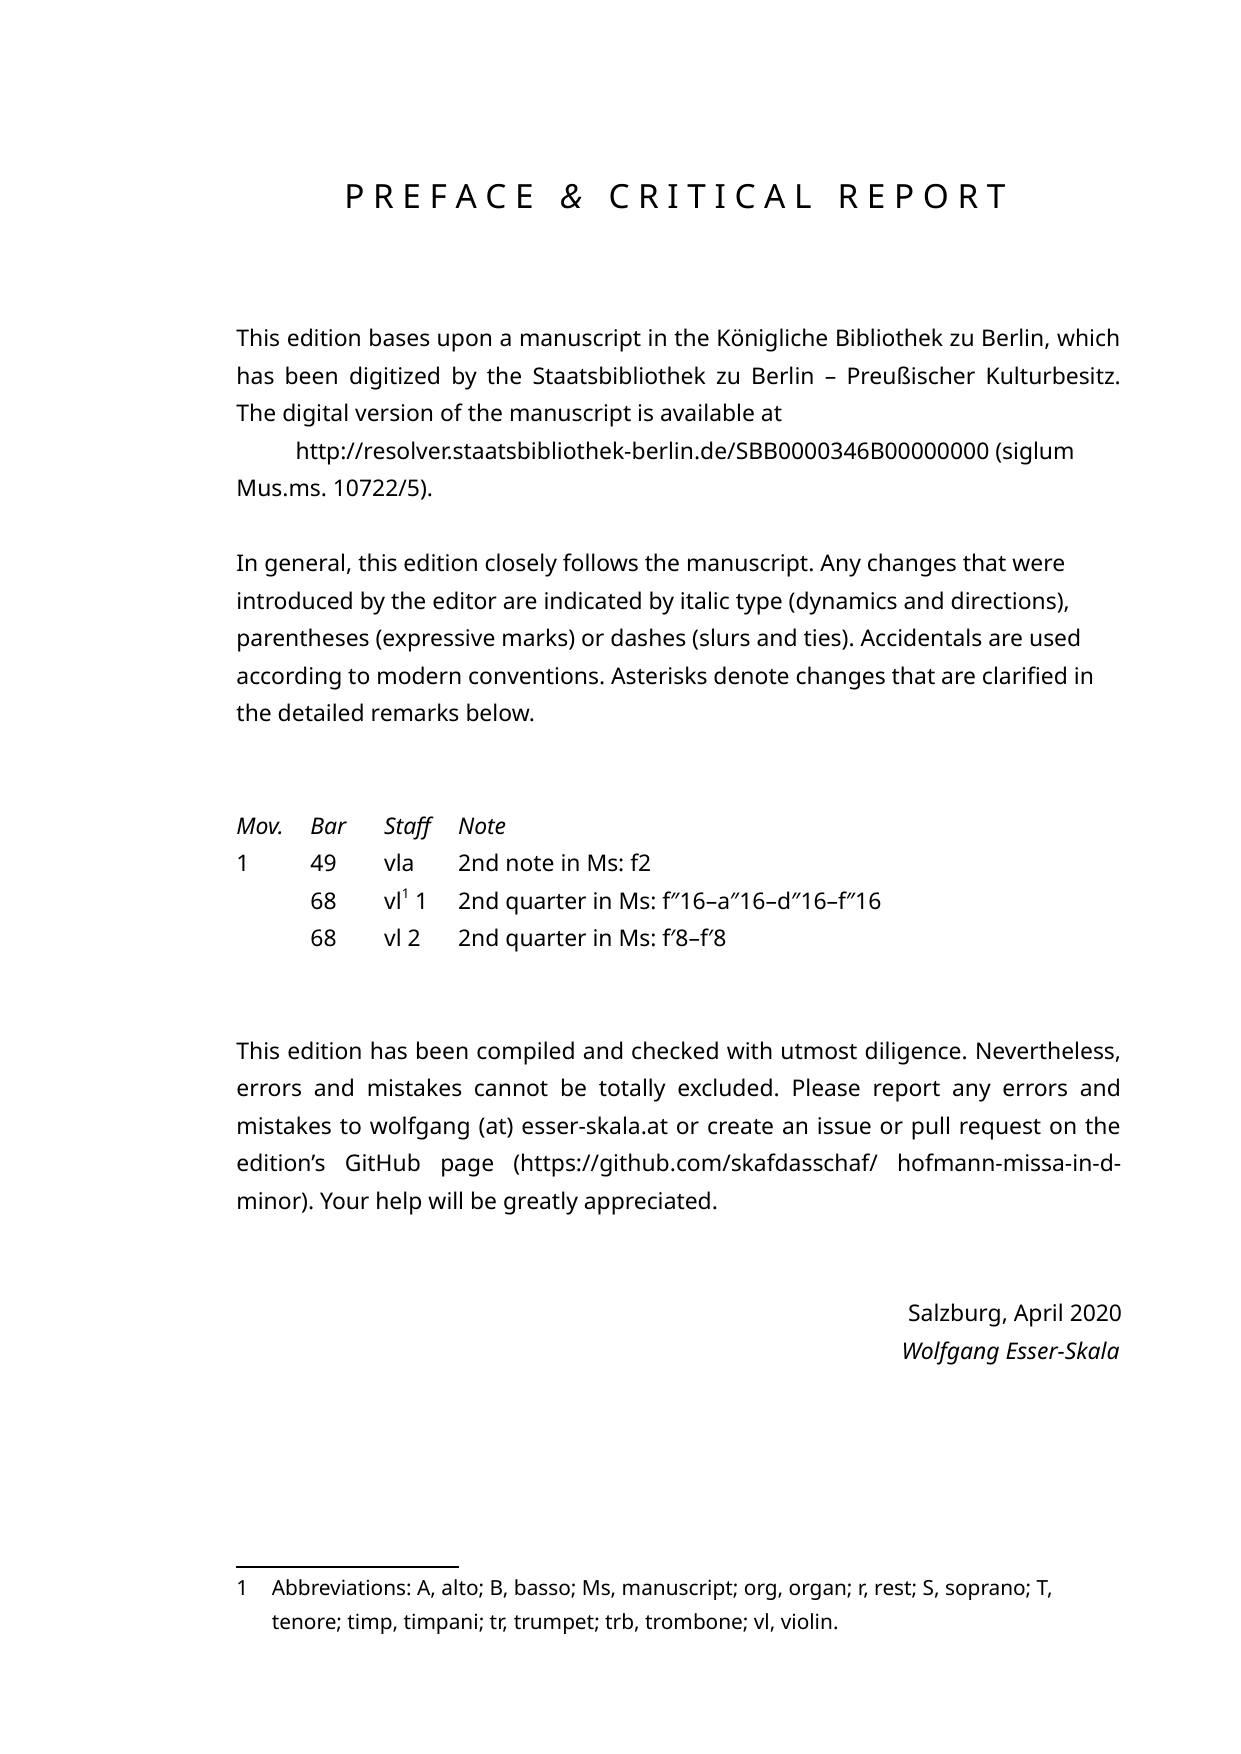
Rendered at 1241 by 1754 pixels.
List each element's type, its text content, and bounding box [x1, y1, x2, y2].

text Abbreviations: A, alto; B, basso; Ms, manuscript; org, organ; r, rest; S, soprano; T, tenore; timp, timpani; tr, trumpet; trb, trombone; vl, violin. [236, 1573, 1122, 1636]
text In general, this edition closely follows the manuscript. Any changes that were introduced by the editor are indicated by italic type (dynamics and directions), parentheses (expressive marks) or dashes (slurs and ties). Accidentals are used according to modern conventions. Asterisks denote changes that are clarified in the detailed remarks below. Mov. Bar Staff Note [236, 547, 1122, 841]
text 1 49 vla 2nd note in Ms: f2 68 vl 1 2nd quarter in Ms: f″16–a″16–d″16–f″16 68 vl 2 2nd quarter in Ms: f′8–f′8 [236, 847, 1122, 954]
text http://resolver.staatsbibliothek-berlin.de/SBB0000346B00000000 (siglum Mus.ms. 10722/5). [236, 435, 1122, 504]
text This edition has been compiled and checked with utmost diligence. Nevertheless, errors and mistakes cannot be totally excluded. Please report any errors and mistakes to wolfgang (at) esser-skala.at or create an issue or pull request on the edition’s GitHub page (https://github.com/skafdasschaf/ hofmann-missa-in-d-minor). Your help will be greatly appreciated. [236, 1035, 1122, 1216]
text P R E F A C E & C R I T I C A L R E P O R T [236, 173, 1122, 218]
text Salzburg, April 2020 Wolfgang Esser-Skala [236, 1297, 1122, 1366]
text This edition bases upon a manuscript in the Königliche Bibliothek zu Berlin, which has been digitized by the Staatsbibliothek zu Berlin – Preußischer Kulturbesitz. The digital version of the manuscript is available at [236, 322, 1122, 429]
